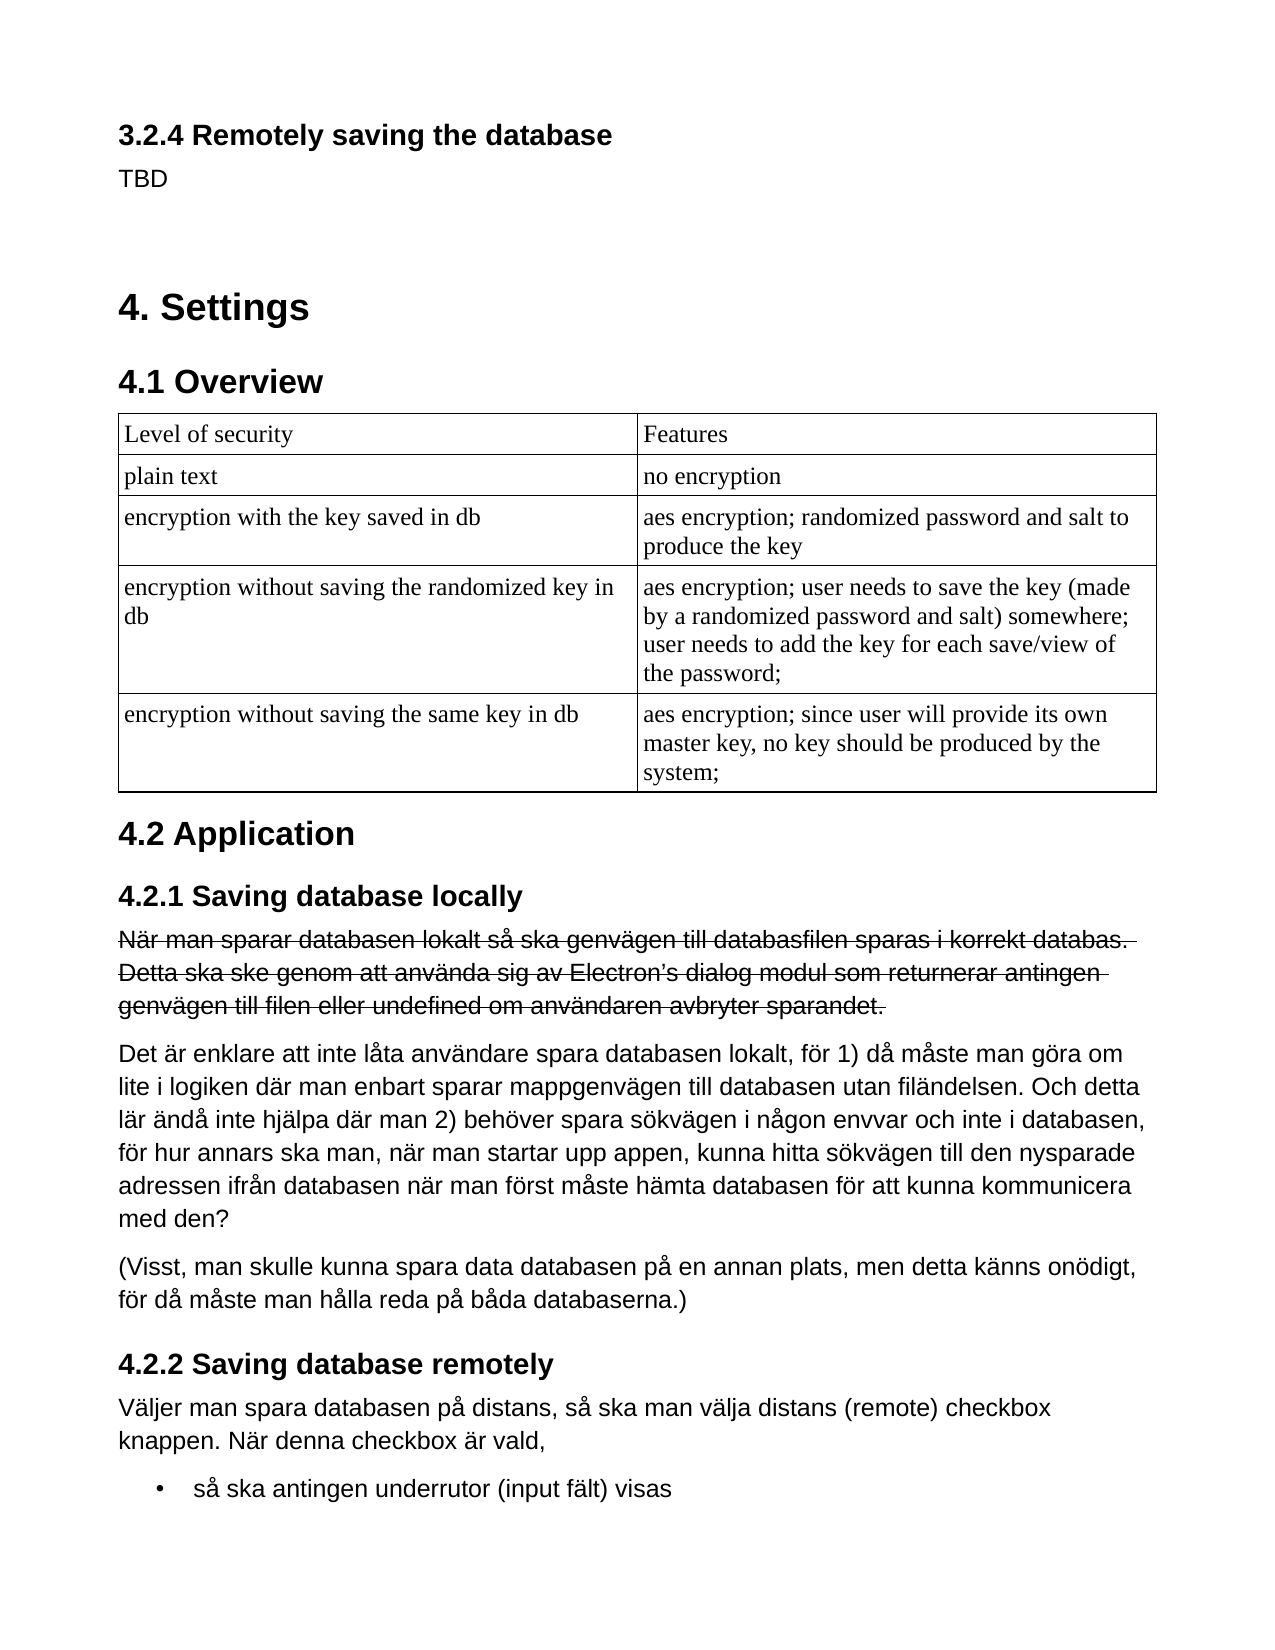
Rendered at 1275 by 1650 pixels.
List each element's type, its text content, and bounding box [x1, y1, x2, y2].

table_cell encryption without saving the same key in db [119, 694, 637, 791]
subtitle 4.2.1 Saving database locally [118, 879, 1157, 913]
text TBD [118, 164, 1157, 193]
table_header Features [638, 414, 1156, 454]
subtitle 4.1 Overview [118, 362, 1157, 400]
table_cell encryption without saving the randomized key in db [119, 566, 637, 693]
list så ska antingen underrutor (input fält) visas [156, 1474, 1157, 1503]
table_header Level of security [119, 414, 637, 454]
text När man sparar databasen lokalt så ska genvägen till databasfilen sparas i korrekt databas. Detta ska ske genom att använda sig av Electron’s dialog modul som returnerar antingen genvägen till filen eller undefined om användaren avbryter sparandet. [118, 925, 1157, 1020]
subtitle 3.2.4 Remotely saving the database [118, 118, 1157, 152]
text Väljer man spara databasen på distans, så ska man välja distans (remote) checkbox knappen. När denna checkbox är vald, [118, 1393, 1157, 1455]
table_cell encryption with the key saved in db [119, 496, 637, 565]
subtitle 4.2 Application [118, 813, 1157, 852]
table_cell aes encryption; since user will provide its own master key, no key should be produced by the system; [638, 694, 1156, 791]
subtitle 4.2.2 Saving database remotely [118, 1347, 1157, 1381]
table_cell plain text [119, 455, 637, 495]
text Det är enklare att inte låta användare spara databasen lokalt, för 1) då måste man göra om lite i logiken där man enbart sparar mappgenvägen till databasen utan filändelsen. Och detta lär ändå inte hjälpa där man 2) behöver spara sökvägen i någon envvar och inte i databasen, för hur annars ska man, när man startar upp appen, kunna hitta sökvägen till den nysparade adressen ifrån databasen när man först måste hämta databasen för att kunna kommunicera med den? [118, 1039, 1157, 1233]
table_cell aes encryption; randomized password and salt to produce the key [638, 496, 1156, 565]
text (Visst, man skulle kunna spara data databasen på en annan plats, men detta känns onödigt, för då måste man hålla reda på båda databaserna.) [118, 1252, 1157, 1313]
subtitle 4. Settings [118, 284, 1157, 328]
table_cell aes encryption; user needs to save the key (made by a randomized password and salt) somewhere; user needs to add the key for each save/view of the password; [638, 566, 1156, 693]
table_cell no encryption [638, 455, 1156, 495]
